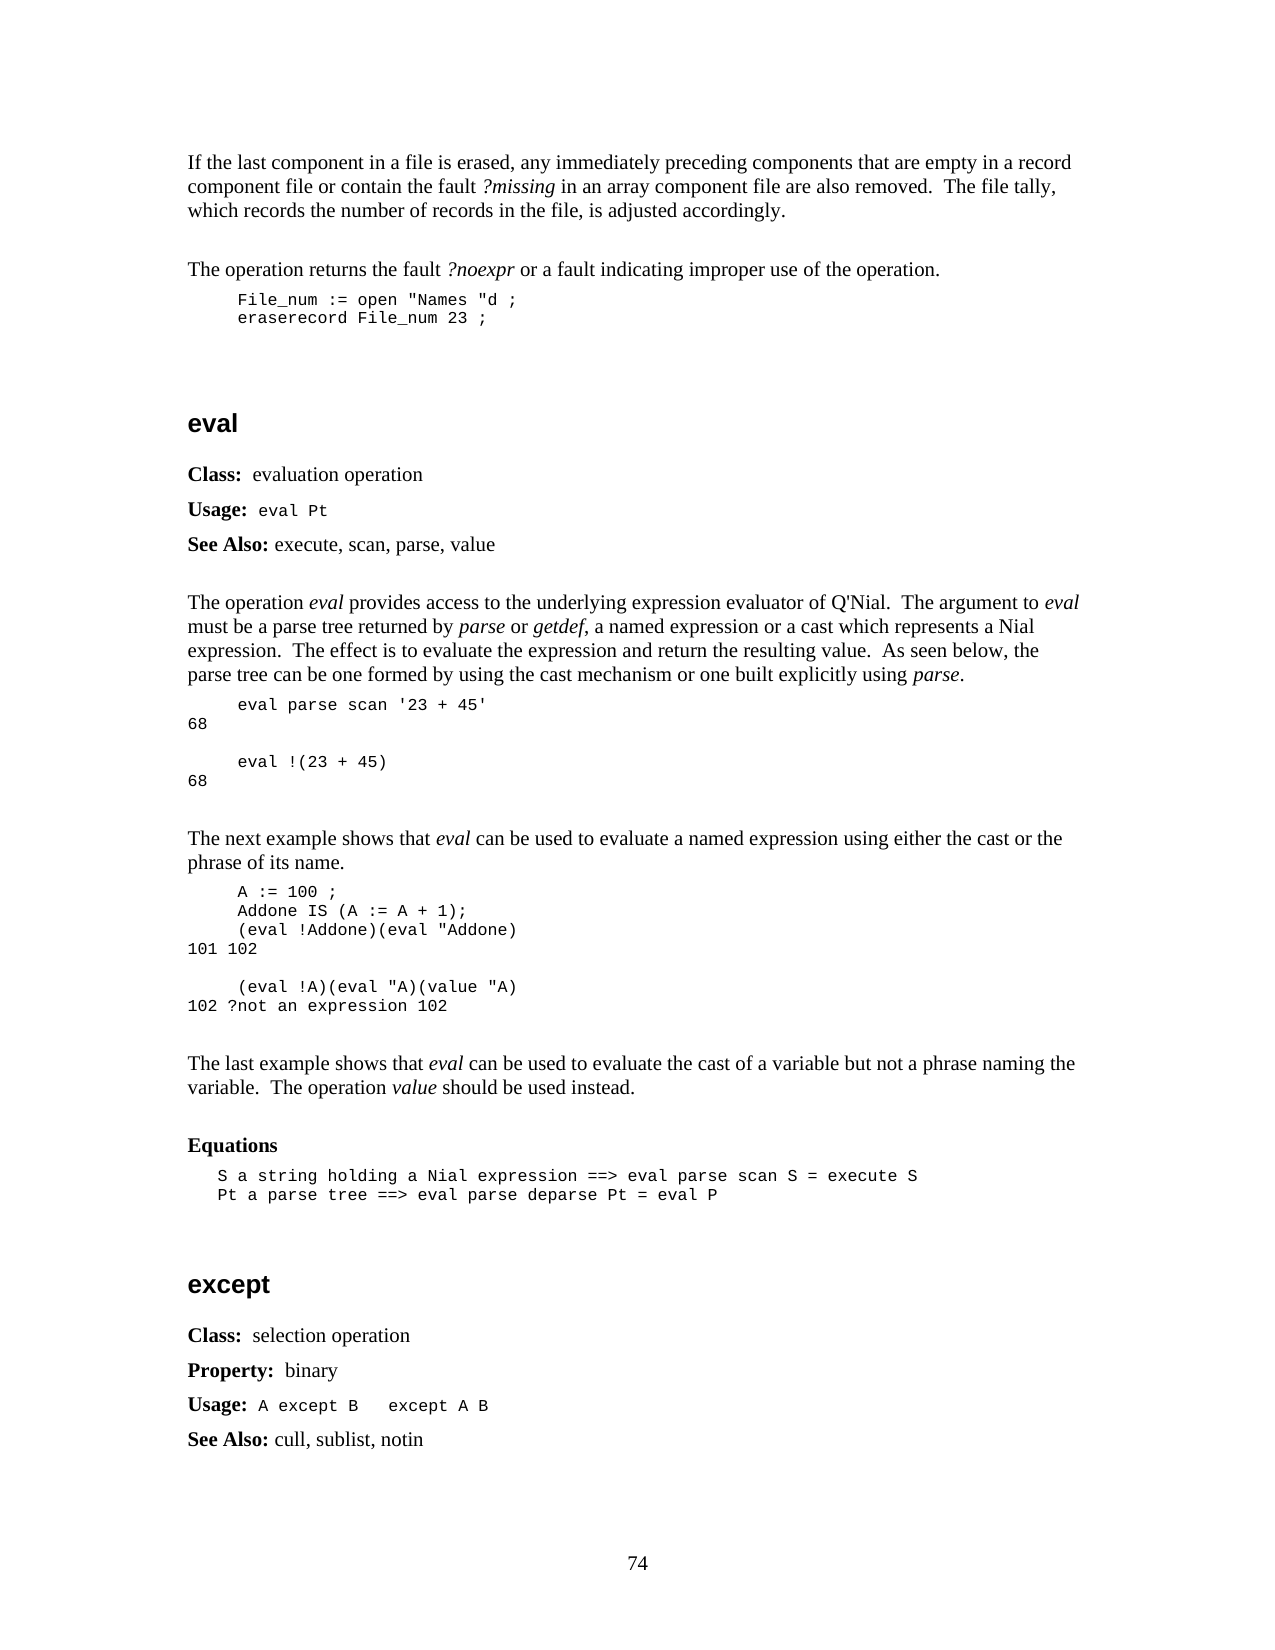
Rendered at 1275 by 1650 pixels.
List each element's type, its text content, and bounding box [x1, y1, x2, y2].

text Class: selection operation [187, 1323, 1087, 1347]
text If the last component in a file is erased, any immediately preceding components that are empty in a record component file or contain the fault ?missing in an array component file are also removed. The file tally, which records the number of records in the file, is adjusted accordingly. [187, 150, 1087, 246]
text A := 100 ; Addone IS (A := A + 1); (eval !Addone)(eval "Addone) 101 102 (eval !A)(eval "A)(value "A) 102 ?not an expression 102 [187, 884, 1087, 1040]
text eval [187, 408, 1087, 438]
text The next example shows that eval can be used to evaluate a named expression using either the cast or the phrase of its name. [187, 826, 1087, 874]
text File_num := open "Names "d ; eraserecord File_num 23 ; [187, 291, 1087, 329]
text Usage: eval Pt [187, 497, 1087, 521]
text Usage: A except B except A B [187, 1392, 1087, 1416]
text The operation eval provides access to the underlying expression evaluator of Q'Nial. The argument to eval must be a parse tree returned by parse or getdef, a named expression or a cast which represents a Nial expression. The effect is to evaluate the expression and return the resulting value. As seen below, the parse tree can be one formed by using the cast mechanism or one built explicitly using parse. [187, 590, 1087, 686]
text See Also: cull, sublist, notin [187, 1427, 1087, 1475]
text Property: binary [187, 1357, 1087, 1382]
text S a string holding a Nial expression ==> eval parse scan S = execute S Pt a parse tree ==> eval parse deparse Pt = eval P [187, 1168, 1087, 1224]
text See Also: execute, scan, parse, value [187, 532, 1087, 580]
text The operation returns the fault ?noexpr or a fault indicating improper use of the operation. [187, 257, 1087, 281]
text Class: evaluation operation [187, 462, 1087, 486]
text Equations [187, 1133, 1087, 1157]
text eval parse scan '23 + 45' 68 eval !(23 + 45) 68 [187, 697, 1087, 815]
text The last example shows that eval can be used to evaluate the cast of a variable but not a phrase naming the variable. The operation value should be used instead. [187, 1051, 1087, 1123]
text except [187, 1269, 1087, 1299]
